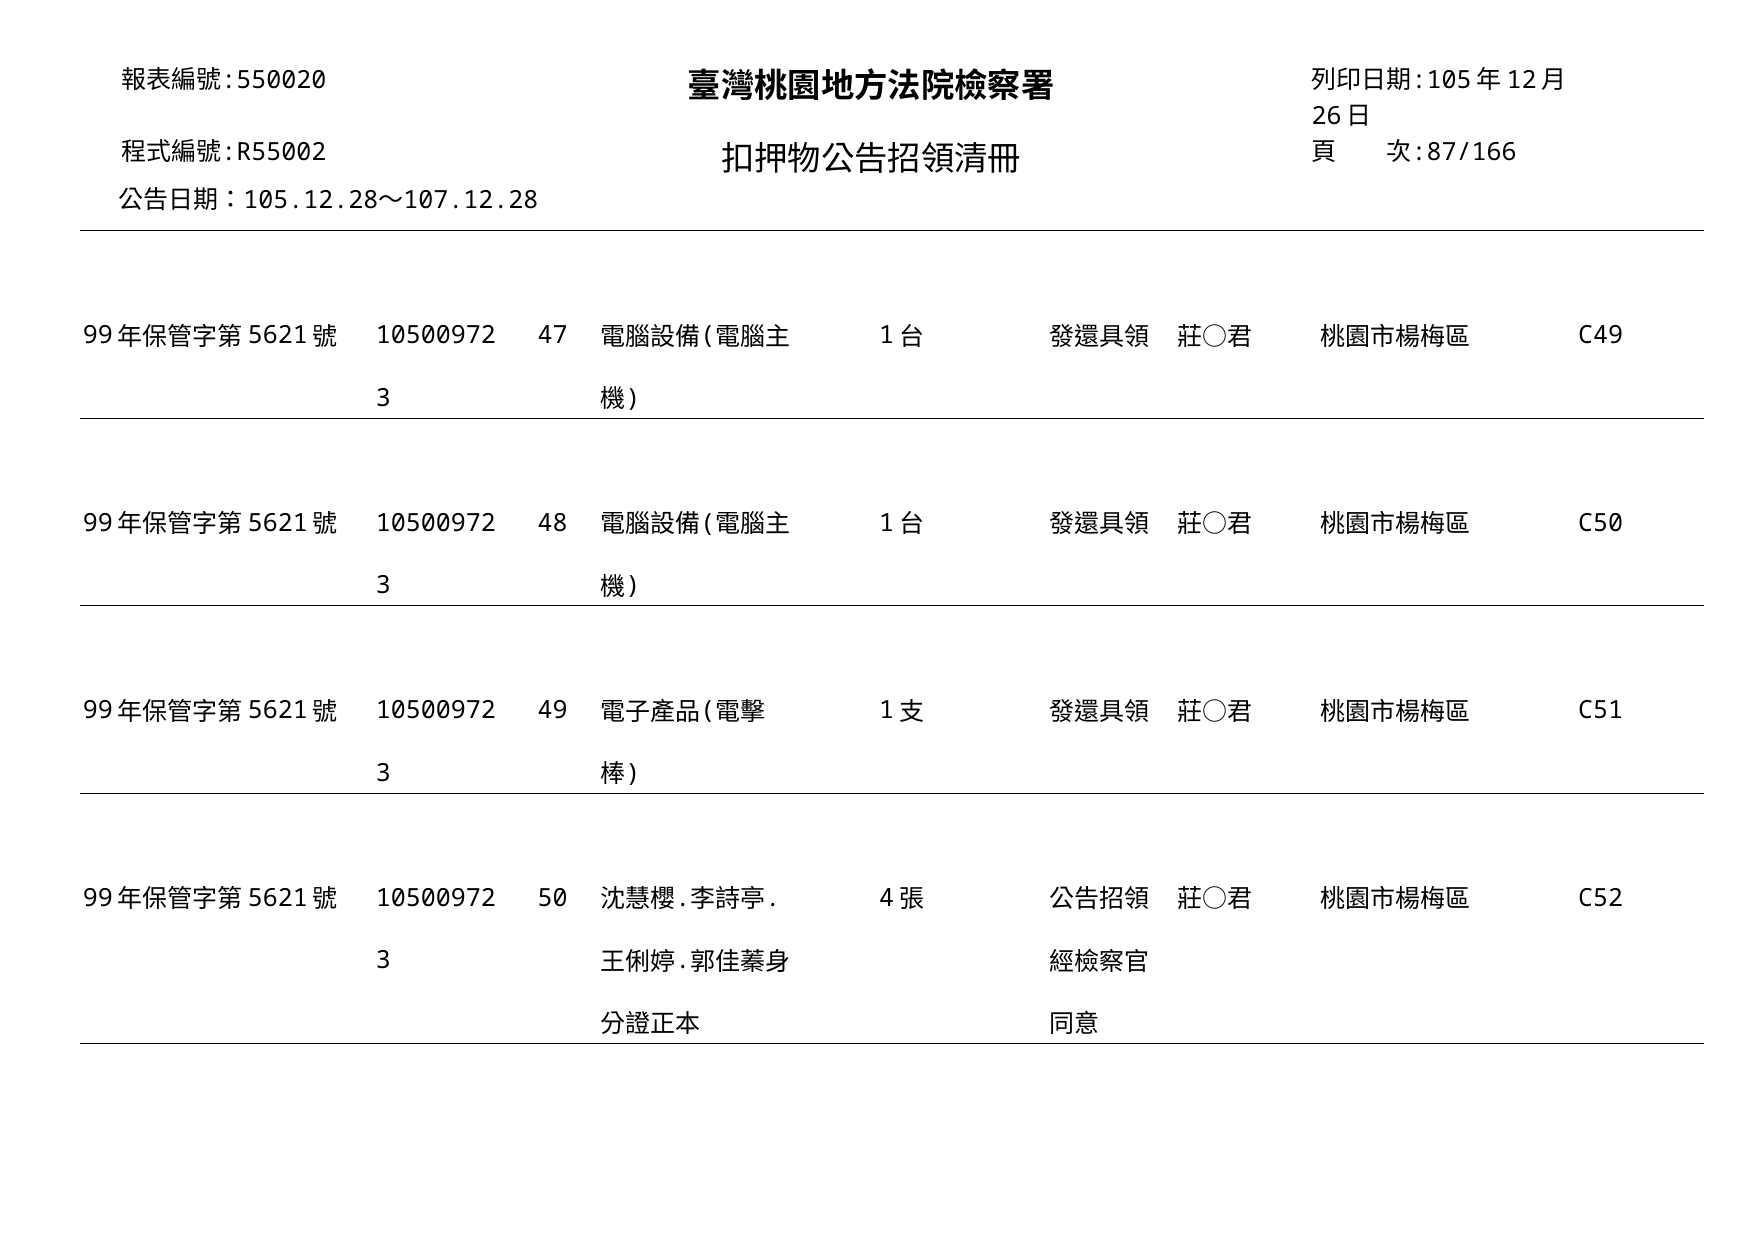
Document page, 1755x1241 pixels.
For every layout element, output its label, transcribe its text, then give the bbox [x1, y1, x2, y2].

table_cell 105009723 [373, 606, 507, 792]
table_cell 莊○君 [1175, 606, 1317, 792]
table_cell C50 [1575, 419, 1704, 605]
table_cell 電子產品(電擊棒) [597, 606, 807, 792]
table_cell C51 [1575, 606, 1704, 792]
table_cell 47 [507, 231, 597, 417]
table_cell 桃園市楊梅區 [1317, 606, 1575, 792]
table_cell [927, 794, 1046, 1042]
table_cell 99年保管字第5621號 [80, 419, 373, 605]
table_cell 50 [507, 794, 597, 1042]
table_cell 105009723 [373, 794, 507, 1042]
table_cell 1台 [808, 231, 927, 417]
table_cell 桃園市楊梅區 [1317, 231, 1575, 417]
table_cell 105009723 [373, 231, 507, 417]
table_cell C52 [1575, 794, 1704, 1042]
table_cell 發還具領 [1046, 606, 1175, 792]
table_cell 電腦設備(電腦主機) [597, 419, 807, 605]
table_cell 沈慧櫻.李詩亭.王俐婷.郭佳蓁身分證正本 [597, 794, 807, 1042]
table_cell 桃園市楊梅區 [1317, 794, 1575, 1042]
table_cell 48 [507, 419, 597, 605]
table_cell 99年保管字第5621號 [80, 794, 373, 1042]
table_cell [927, 606, 1046, 792]
table_cell 105009723 [373, 419, 507, 605]
table_cell [927, 231, 1046, 417]
table_cell 電腦設備(電腦主機) [597, 231, 807, 417]
table_cell 99年保管字第5621號 [80, 231, 373, 417]
table_cell 莊○君 [1175, 231, 1317, 417]
table_cell 桃園市楊梅區 [1317, 419, 1575, 605]
table_cell 莊○君 [1175, 419, 1317, 605]
table_cell 99年保管字第5621號 [80, 606, 373, 792]
table_cell C49 [1575, 231, 1704, 417]
table_cell 1台 [808, 419, 927, 605]
table_cell 49 [507, 606, 597, 792]
table_cell 發還具領 [1046, 231, 1175, 417]
table_cell 4張 [808, 794, 927, 1042]
table_cell 發還具領 [1046, 419, 1175, 605]
table_cell 1支 [808, 606, 927, 792]
table_cell [927, 419, 1046, 605]
table_cell 莊○君 [1175, 794, 1317, 1042]
table_cell 公告招領經檢察官同意 [1046, 794, 1175, 1042]
